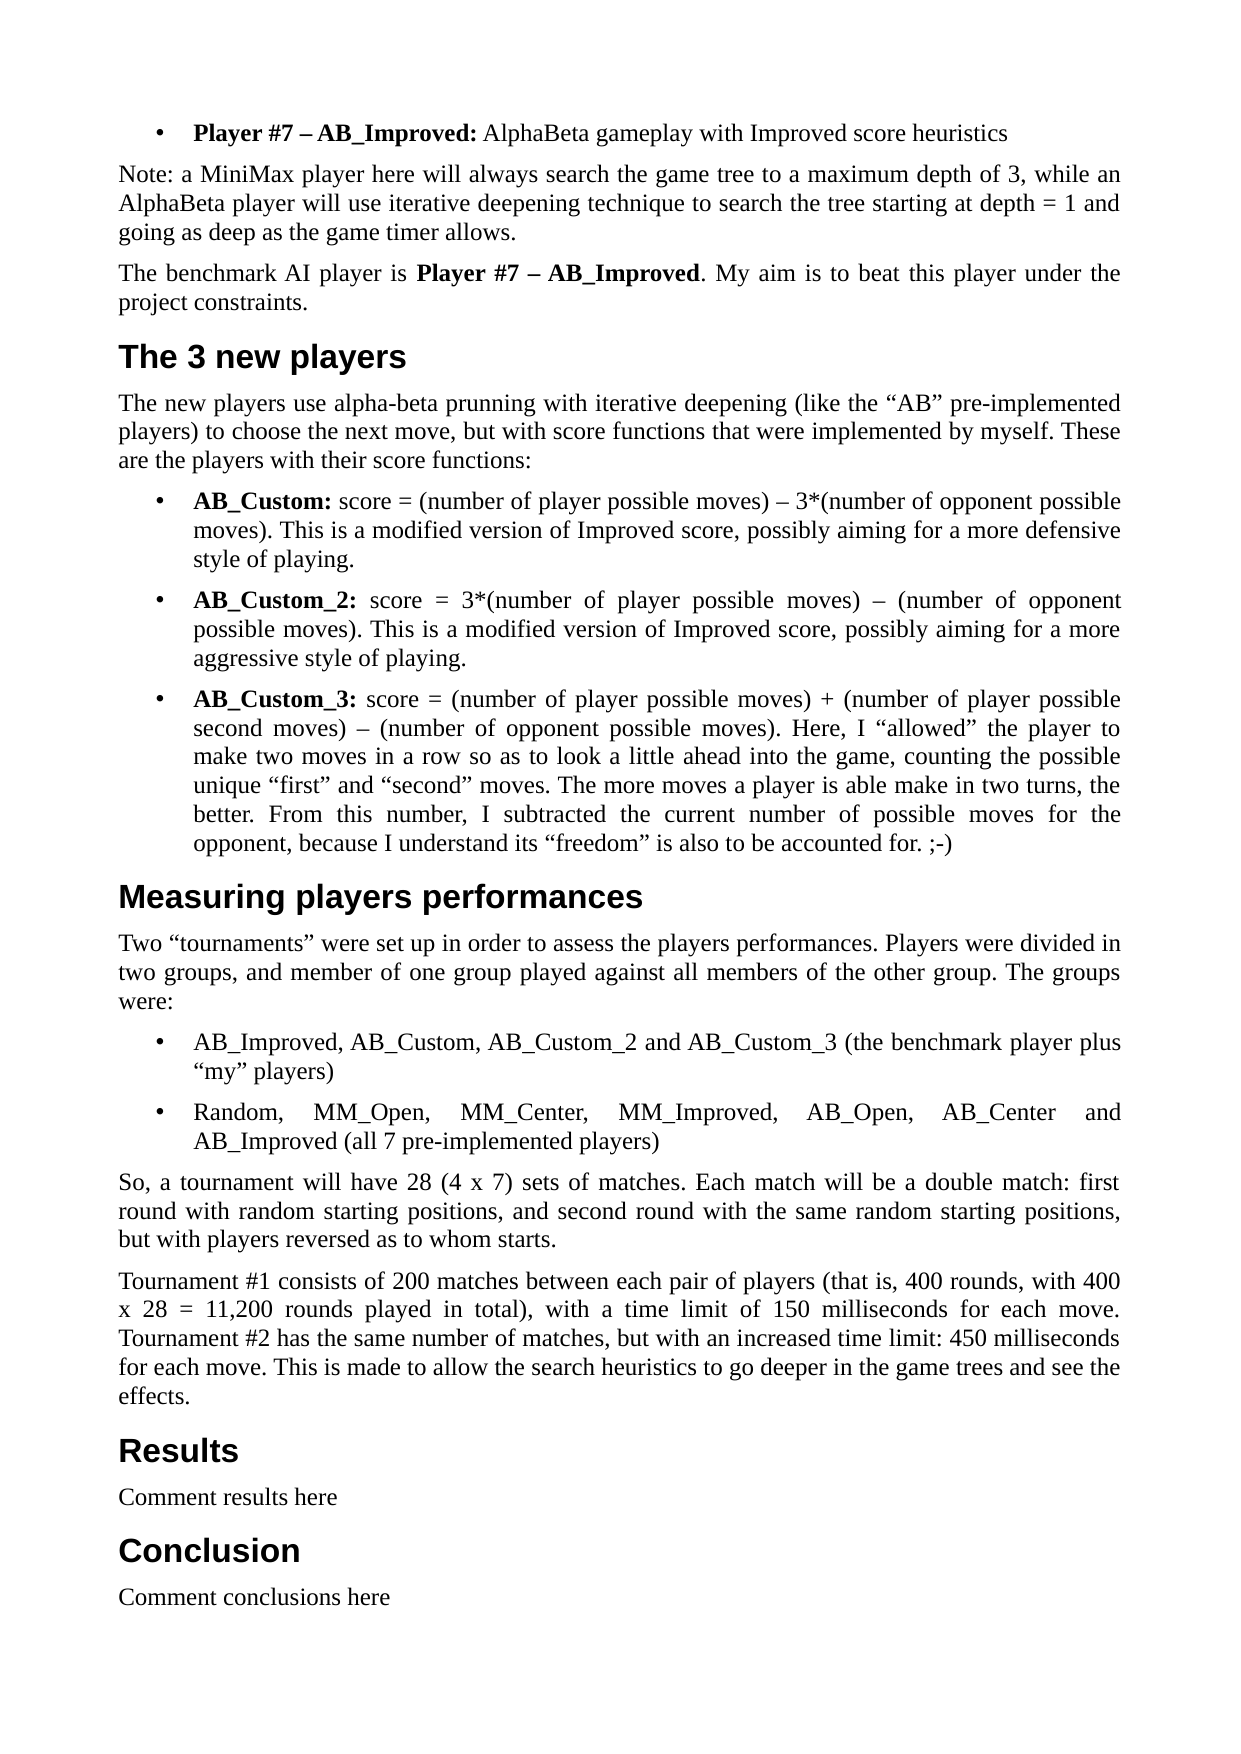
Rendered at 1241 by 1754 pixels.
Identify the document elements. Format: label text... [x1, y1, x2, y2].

text Comment conclusions here [118, 1582, 1122, 1611]
subtitle Measuring players performances [118, 877, 1122, 916]
subtitle Results [118, 1430, 1122, 1469]
list AB_Custom_3: score = (number of player possible moves) + (number of player possible second moves) – (number of opponent possible moves). Here, I “allowed” the player to make two moves in a row so as to look a little ahead into the game, counting the possible unique “first” and “second” moves. The more moves a player is able make in two turns, the better. From this number, I subtracted the current number of possible moves for the opponent, because I understand its “freedom” is also to be accounted for. ;-) [156, 684, 1122, 856]
list Random, MM_Open, MM_Center, MM_Improved, AB_Open, AB_Center and AB_Improved (all 7 pre-implemented players) [156, 1097, 1122, 1154]
list AB_Improved, AB_Custom, AB_Custom_2 and AB_Custom_3 (the benchmark player plus “my” players) [156, 1027, 1122, 1084]
list AB_Custom: score = (number of player possible moves) – 3*(number of opponent possible moves). This is a modified version of Improved score, possibly aiming for a more defensive style of playing. [156, 486, 1122, 573]
list AB_Custom_2: score = 3*(number of player possible moves) – (number of opponent possible moves). This is a modified version of Improved score, possibly aiming for a more aggressive style of playing. [156, 585, 1122, 671]
text Comment results here [118, 1482, 1122, 1510]
subtitle Conclusion [118, 1531, 1122, 1570]
subtitle The 3 new players [118, 336, 1122, 375]
text Tournament #1 consists of 200 matches between each pair of players (that is, 400 rounds, with 400 x 28 = 11,200 rounds played in total), with a time limit of 150 milliseconds for each move. Tournament #2 has the same number of matches, but with an increased time limit: 450 milliseconds for each move. This is made to allow the search heuristics to go deeper in the game trees and see the effects. [118, 1266, 1122, 1409]
text The benchmark AI player is Player #7 – AB_Improved. My aim is to beat this player under the project constraints. [118, 258, 1122, 316]
text Note: a MiniMax player here will always search the game tree to a maximum depth of 3, while an AlphaBeta player will use iterative deepening technique to search the tree starting at depth = 1 and going as deep as the game timer allows. [118, 159, 1122, 246]
text Two “tournaments” were set up in order to assess the players performances. Players were divided in two groups, and member of one group played against all members of the other group. The groups were: [118, 928, 1122, 1014]
list Player #7 – AB_Improved: AlphaBeta gameplay with Improved score heuristics [156, 118, 1122, 147]
text The new players use alpha-beta prunning with iterative deepening (like the “AB” pre-implemented players) to choose the next move, but with score functions that were implemented by myself. These are the players with their score functions: [118, 388, 1122, 474]
text So, a tournament will have 28 (4 x 7) sets of matches. Each match will be a double match: first round with random starting positions, and second round with the same random starting positions, but with players reversed as to whom starts. [118, 1167, 1122, 1253]
